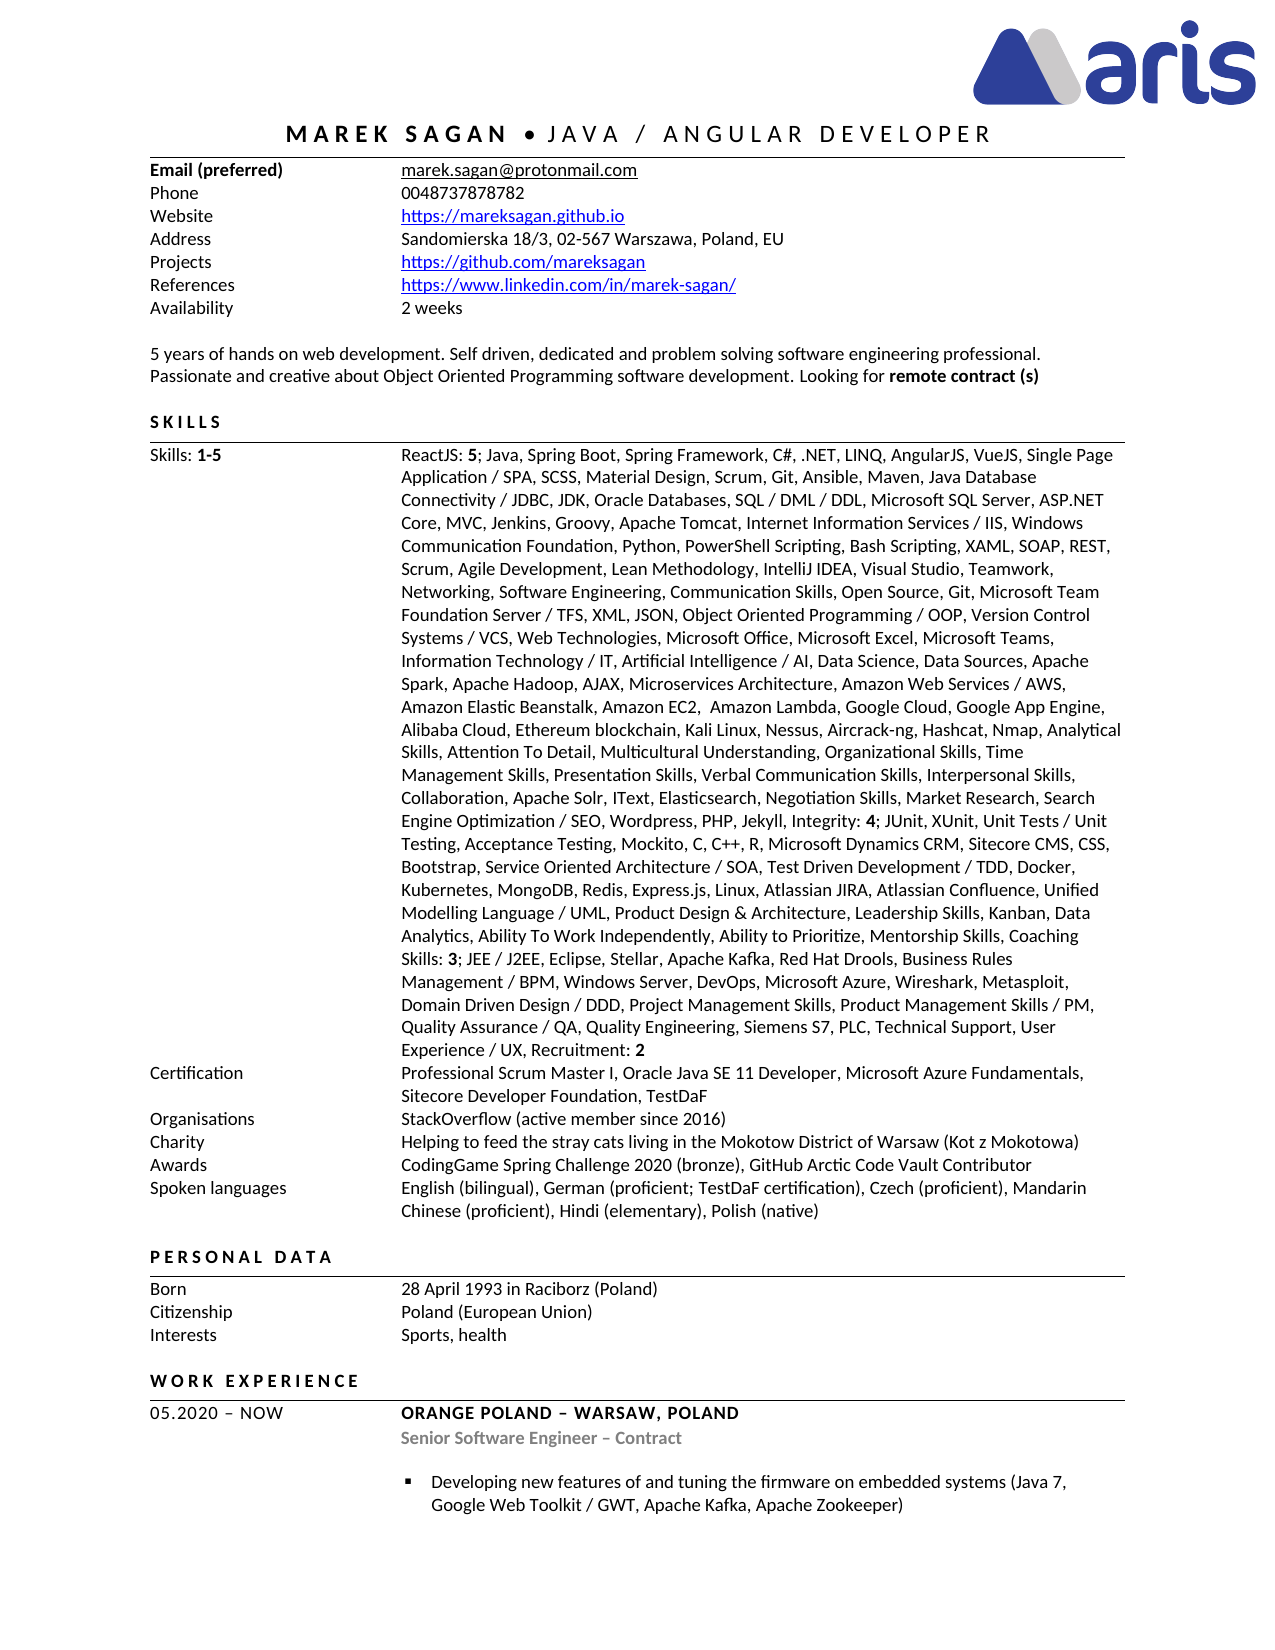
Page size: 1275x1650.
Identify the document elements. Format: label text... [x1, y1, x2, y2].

title MAREK SAGAN • JAVA / ANGULAR DEVELOPER [150, 118, 1125, 157]
text 05.2020 – NOW Orange Poland – Warsaw, Poland [150, 1401, 1125, 1424]
text Organisations StackOverflow (active member since 2016) [150, 1107, 1125, 1130]
text Phone 0048737878782 [150, 181, 1125, 204]
text Projects https://github.com/mareksagan [150, 250, 1125, 273]
subtitle PERSONAL DATA [150, 1245, 1125, 1276]
text Address Sandomierska 18/3, 02-567 Warszawa, Poland, EU [150, 227, 1125, 250]
text Senior Software Engineer – Contract [150, 1424, 1125, 1449]
subtitle WORK EXPERIENCE [150, 1369, 1125, 1400]
text Spoken languages English (bilingual), German (proficient; TestDaF certification), Czech (proficient), Mandarin Chinese (proficient), Hindi (elementary), Polish (native) [150, 1176, 1125, 1222]
text Born 28 April 1993 in Raciborz (Poland) [150, 1277, 1125, 1300]
text Interests Sports, health [150, 1323, 1125, 1346]
text 5 years of hands on web development. Self driven, dedicated and problem solving software engineering professional. Passionate and creative about Object Oriented Programming software development. Looking for remote contract (s) [150, 342, 1125, 388]
subtitle SKILLS [150, 411, 1125, 442]
picture [973, 20, 1256, 105]
text Awards CodingGame Spring Challenge 2020 (bronze), GitHub Arctic Code Vault Contributor [150, 1153, 1125, 1176]
text References https://www.linkedin.com/in/marek-sagan/ [150, 273, 1125, 296]
text Email (preferred) marek.sagan@protonmail.com [150, 158, 1125, 181]
text Website https://mareksagan.github.io [150, 204, 1125, 227]
text Availability 2 weeks [150, 296, 1125, 319]
text Charity Helping to feed the stray cats living in the Mokotow District of Warsaw (Kot z Mokotowa) [150, 1130, 1125, 1153]
list Developing new features of and tuning the firmware on embedded systems (Java 7, Google Web Toolkit / GWT, Apache Kafka, Apache Zookeeper) [404, 1470, 1125, 1516]
text Skills: 1-5 ReactJS: 5; Java, Spring Boot, Spring Framework, C#, .NET, LINQ, AngularJS, VueJS, Single Page Application / SPA, SCSS, Material Design, Scrum, Git, Ansible, Maven, Java Database Connectivity / JDBC, JDK, Oracle Databases, SQL / DML / DDL, Microsoft SQL Server, ASP.NET Core, MVC, Jenkins, Groovy, Apache Tomcat, Internet Information Services / IIS, Windows Communication Foundation, Python, PowerShell Scripting, Bash Scripting, XAML, SOAP, REST, Scrum, Agile Development, Lean Methodology, IntelliJ IDEA, Visual Studio, Teamwork, Networking, Software Engineering, Communication Skills, Open Source, Git, Microsoft Team Foundation Server / TFS, XML, JSON, Object Oriented Programming / OOP, Version Control Systems / VCS, Web Technologies, Microsoft Office, Microsoft Excel, Microsoft Teams, Information Technology / IT, Artificial Intelligence / AI, Data Science, Data Sources, Apache Spark, Apache Hadoop, AJAX, Microservices Architecture, Amazon Web Services / AWS, Amazon Elastic Beanstalk, Amazon EC2, Amazon Lambda, Google Cloud, Google App Engine, Alibaba Cloud, Ethereum blockchain, Kali Linux, Nessus, Aircrack-ng, Hashcat, Nmap, Analytical Skills, Attention To Detail, Multicultural Understanding, Organizational Skills, Time Management Skills, Presentation Skills, Verbal Communication Skills, Interpersonal Skills, Collaboration, Apache Solr, IText, Elasticsearch, Negotiation Skills, Market Research, Search Engine Optimization / SEO, Wordpress, PHP, Jekyll, Integrity: 4; JUnit, XUnit, Unit Tests / Unit Testing, Acceptance Testing, Mockito, C, C++, R, Microsoft Dynamics CRM, Sitecore CMS, CSS, Bootstrap, Service Oriented Architecture / SOA, Test Driven Development / TDD, Docker, Kubernetes, MongoDB, Redis, Express.js, Linux, Atlassian JIRA, Atlassian Confluence, Unified Modelling Language / UML, Product Design & Architecture, Leadership Skills, Kanban, Data Analytics, Ability To Work Independently, Ability to Prioritize, Mentorship Skills, Coaching Skills: 3; JEE / J2EE, Eclipse, Stellar, Apache Kafka, Red Hat Drools, Business Rules Management / BPM, Windows Server, DevOps, Microsoft Azure, Wireshark, Metasploit, Domain Driven Design / DDD, Project Management Skills, Product Management Skills / PM, Quality Assurance / QA, Quality Engineering, Siemens S7, PLC, Technical Support, User Experience / UX, Recruitment: 2 [150, 443, 1125, 1062]
text Citizenship Poland (European Union) [150, 1300, 1125, 1323]
text Certification Professional Scrum Master I, Oracle Java SE 11 Developer, Microsoft Azure Fundamentals, Sitecore Developer Foundation, TestDaF [150, 1062, 1125, 1107]
